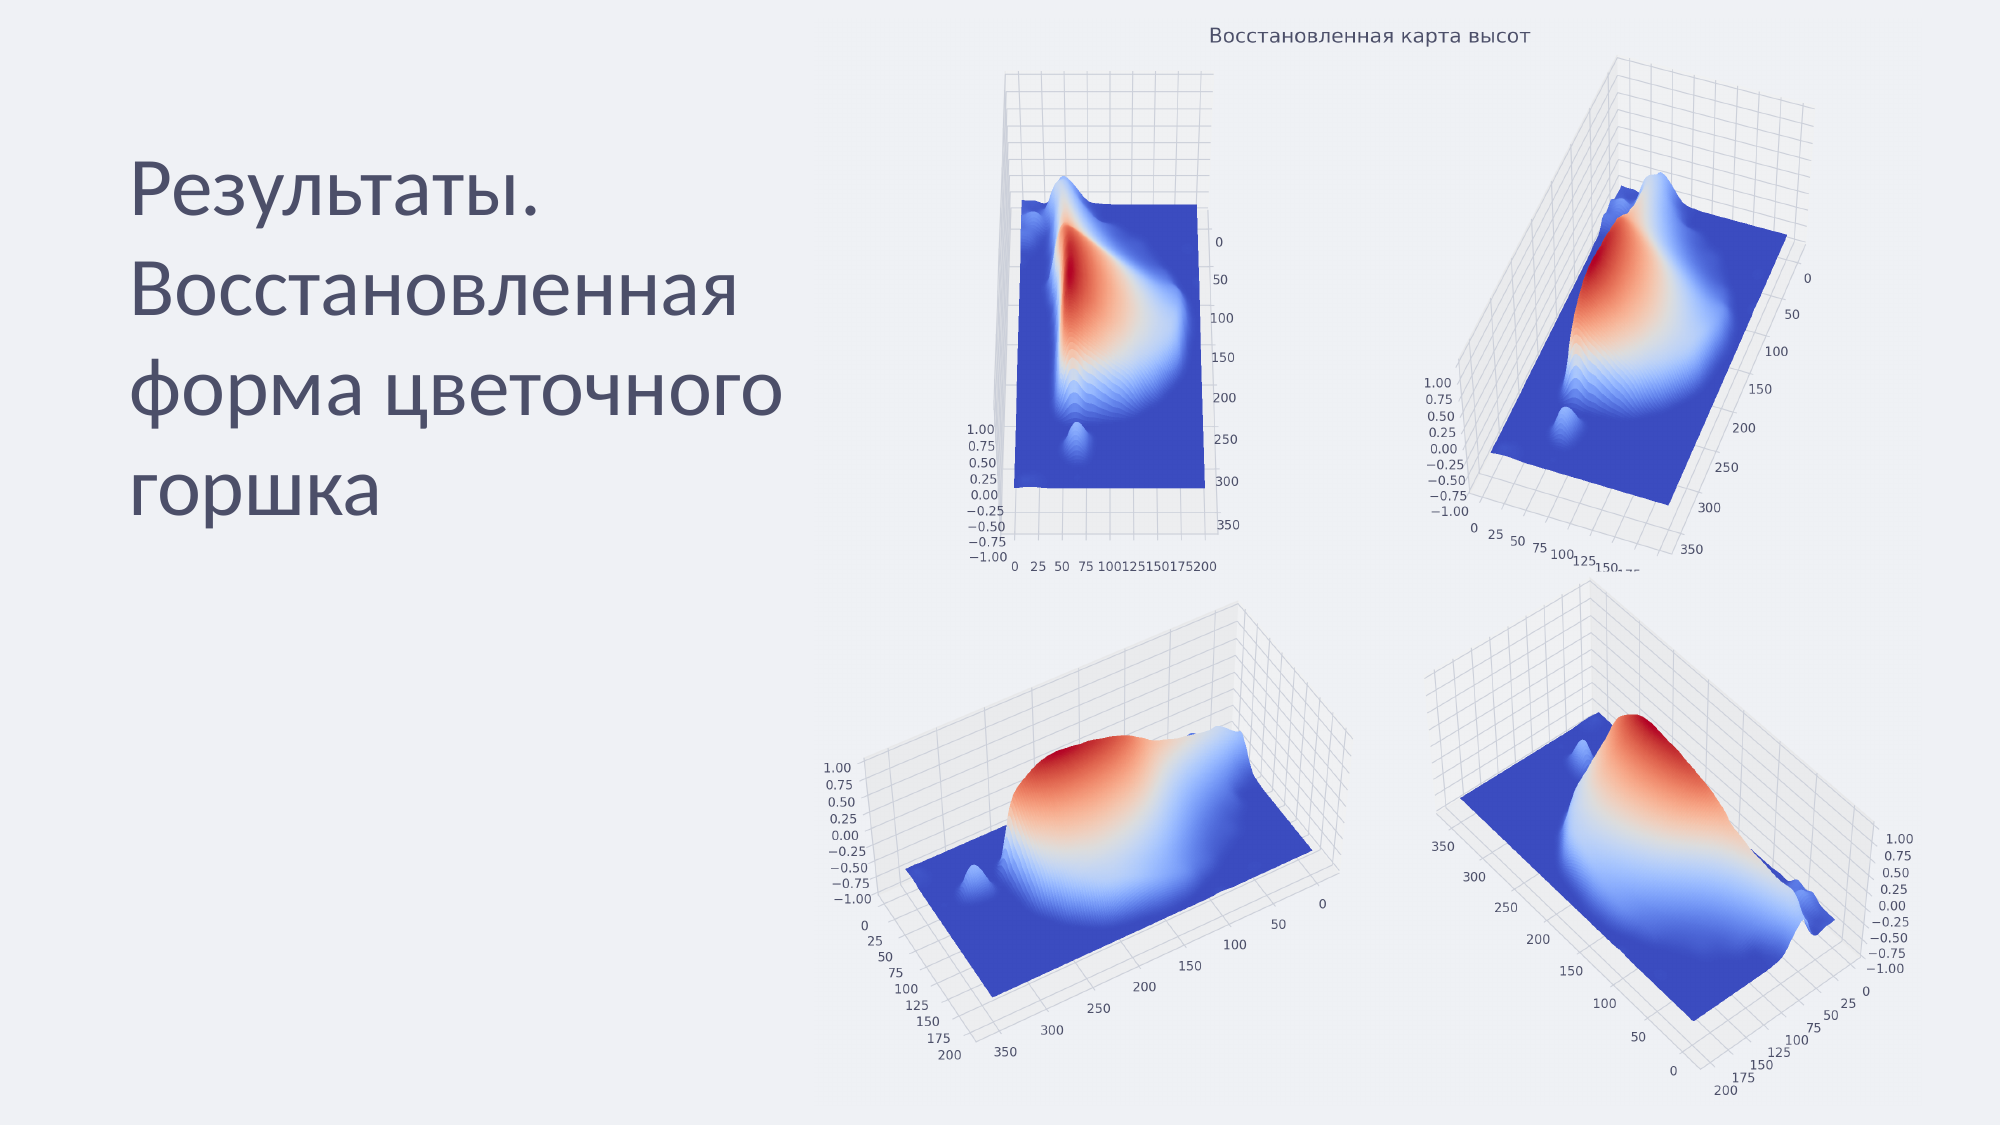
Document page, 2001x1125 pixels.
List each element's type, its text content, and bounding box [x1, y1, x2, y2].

title Результаты. Восстановленная форма цветочного горшка [129, 132, 814, 331]
picture [814, 18, 1922, 1107]
